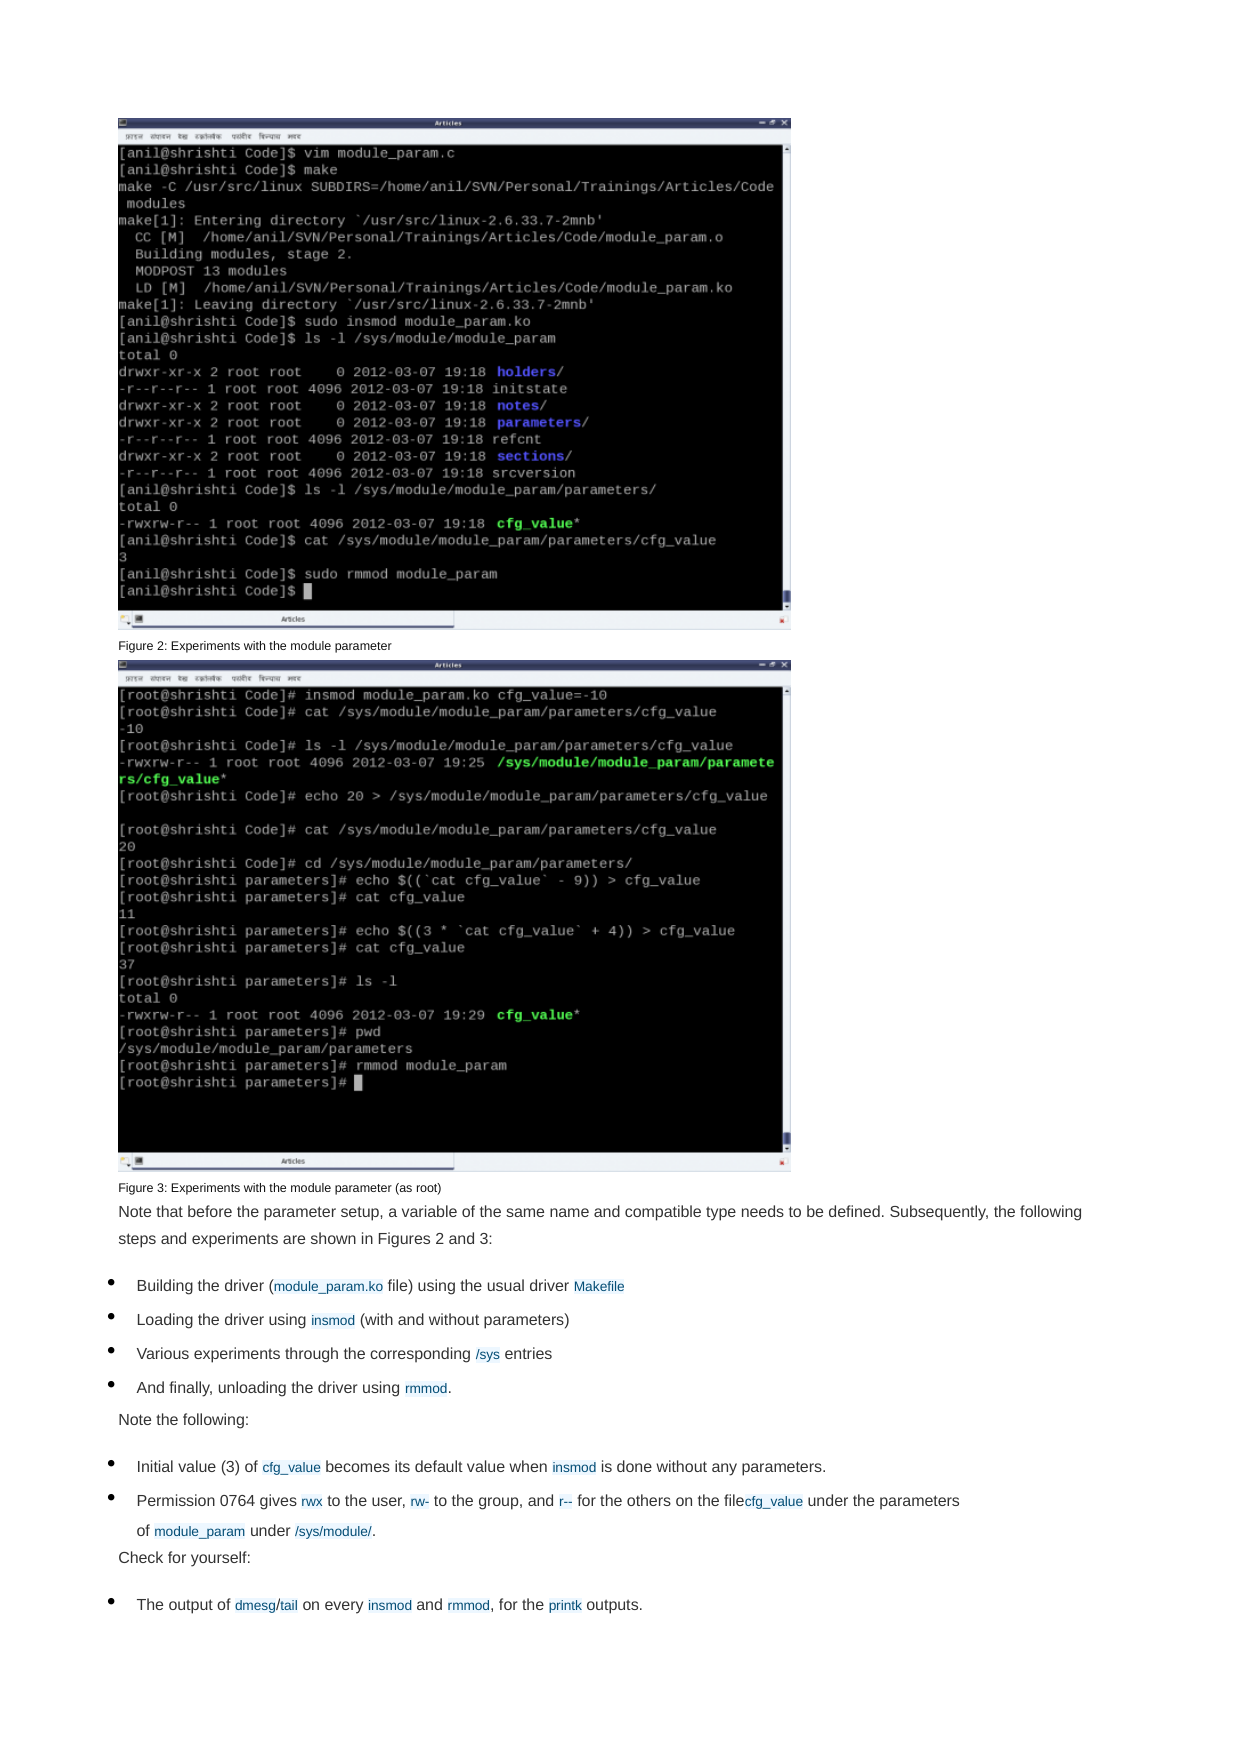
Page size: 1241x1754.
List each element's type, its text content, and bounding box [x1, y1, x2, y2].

list Loading the driver using insmod (with and without parameters) [118, 1308, 1122, 1331]
list Permission 0764 gives rwx to the user, rw- to the group, and r-- for the others on the filecfg_value under the parameters of module_param under /sys/module/. [118, 1489, 1122, 1539]
text Note the following: [118, 1411, 1122, 1429]
text Figure 3: Experiments with the module parameter (as root) [118, 1181, 1122, 1195]
text Figure 2: Experiments with the module parameter [118, 639, 1122, 653]
list Initial value (3) of cfg_value becomes its default value when insmod is done without any parameters. [118, 1455, 1122, 1478]
picture [118, 660, 791, 1172]
text Check for yourself: [118, 1549, 1122, 1567]
list And finally, unloading the driver using rmmod. [118, 1377, 1122, 1399]
list Various experiments through the corresponding /sys entries [118, 1342, 1122, 1365]
picture [118, 118, 791, 630]
list The output of dmesg/tail on every insmod and rmmod, for the printk outputs. [118, 1593, 1122, 1616]
text Note that before the parameter setup, a variable of the same name and compatible type needs to be defined. Subsequently, the following steps and experiments are shown in Figures 2 and 3: [118, 1202, 1122, 1248]
list Building the driver (module_param.ko file) using the usual driver Makefile [118, 1274, 1122, 1297]
